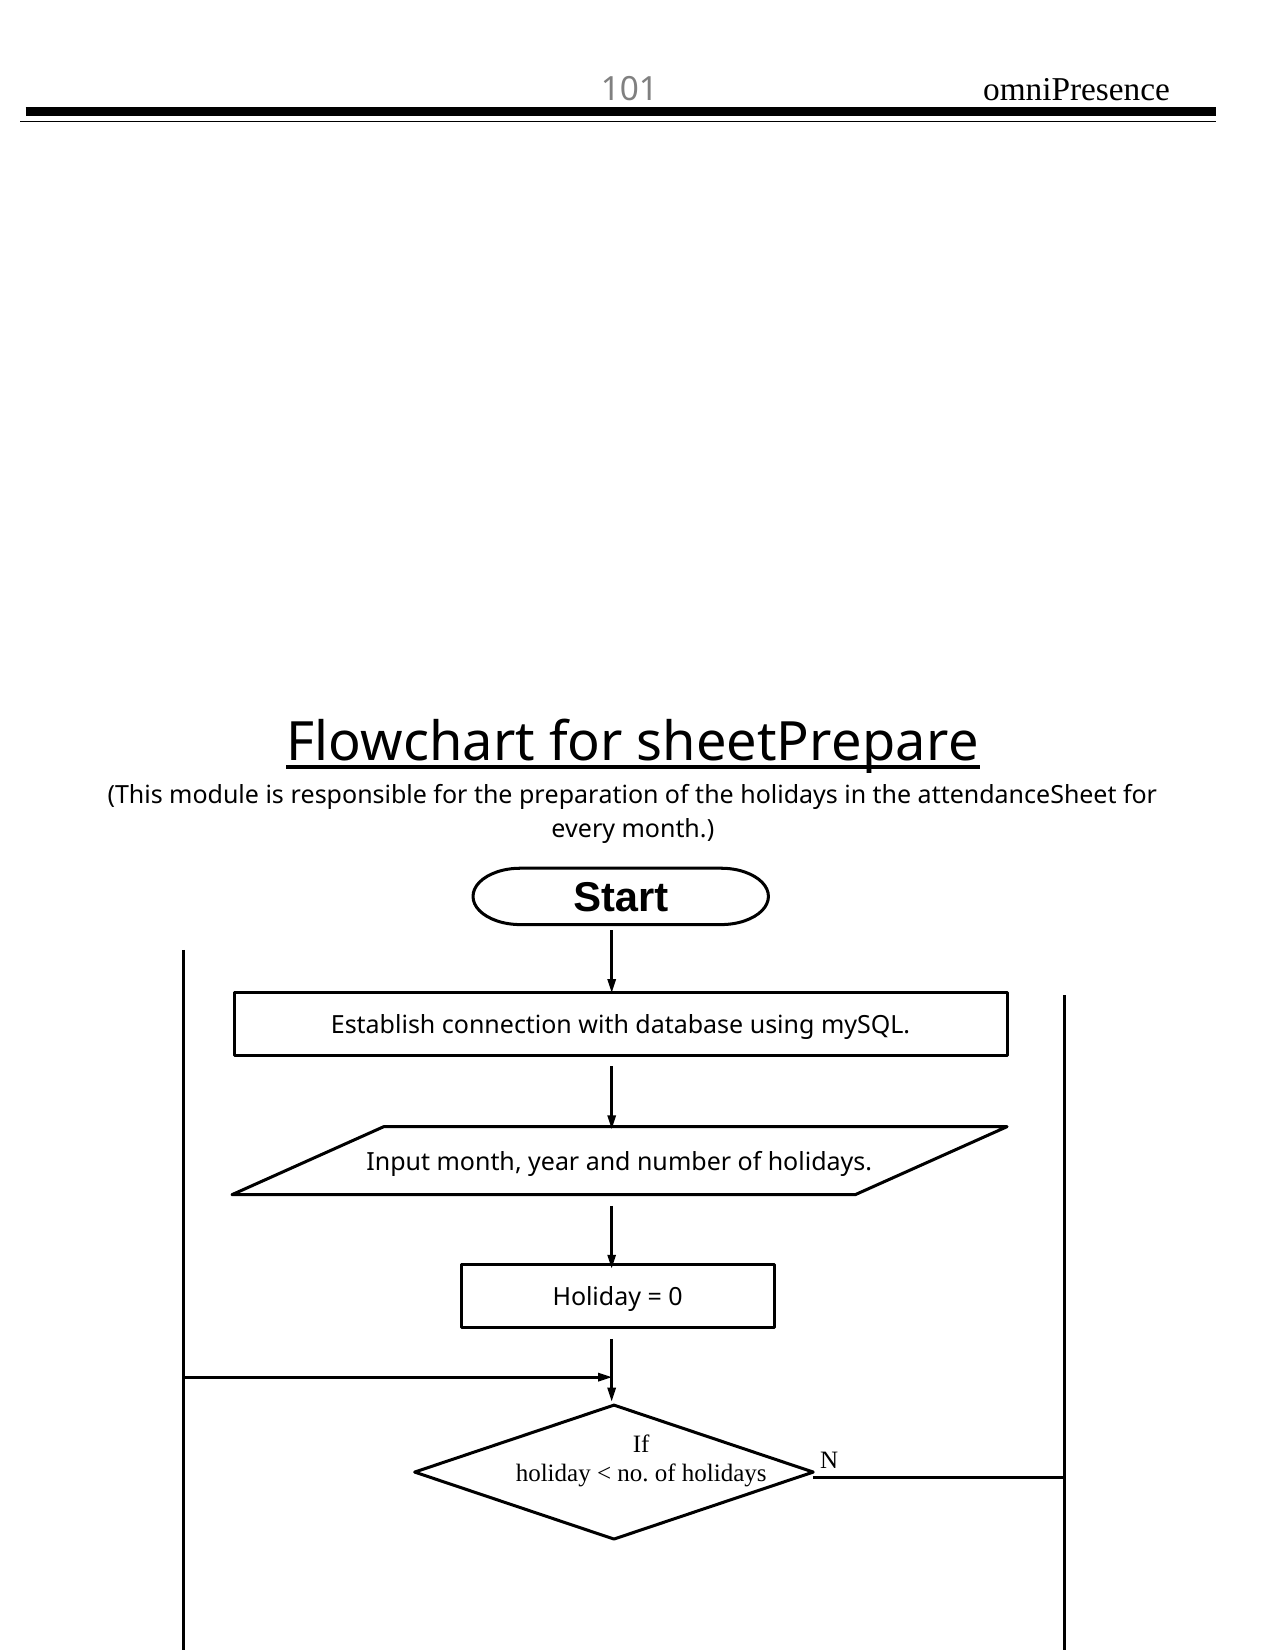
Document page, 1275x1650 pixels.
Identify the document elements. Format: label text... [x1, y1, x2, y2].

text (This module is responsible for the preparation of the holidays in the attendanceSheet for every month.) [95, 776, 1170, 844]
text Flowchart for sheetPrepare [95, 703, 1170, 776]
